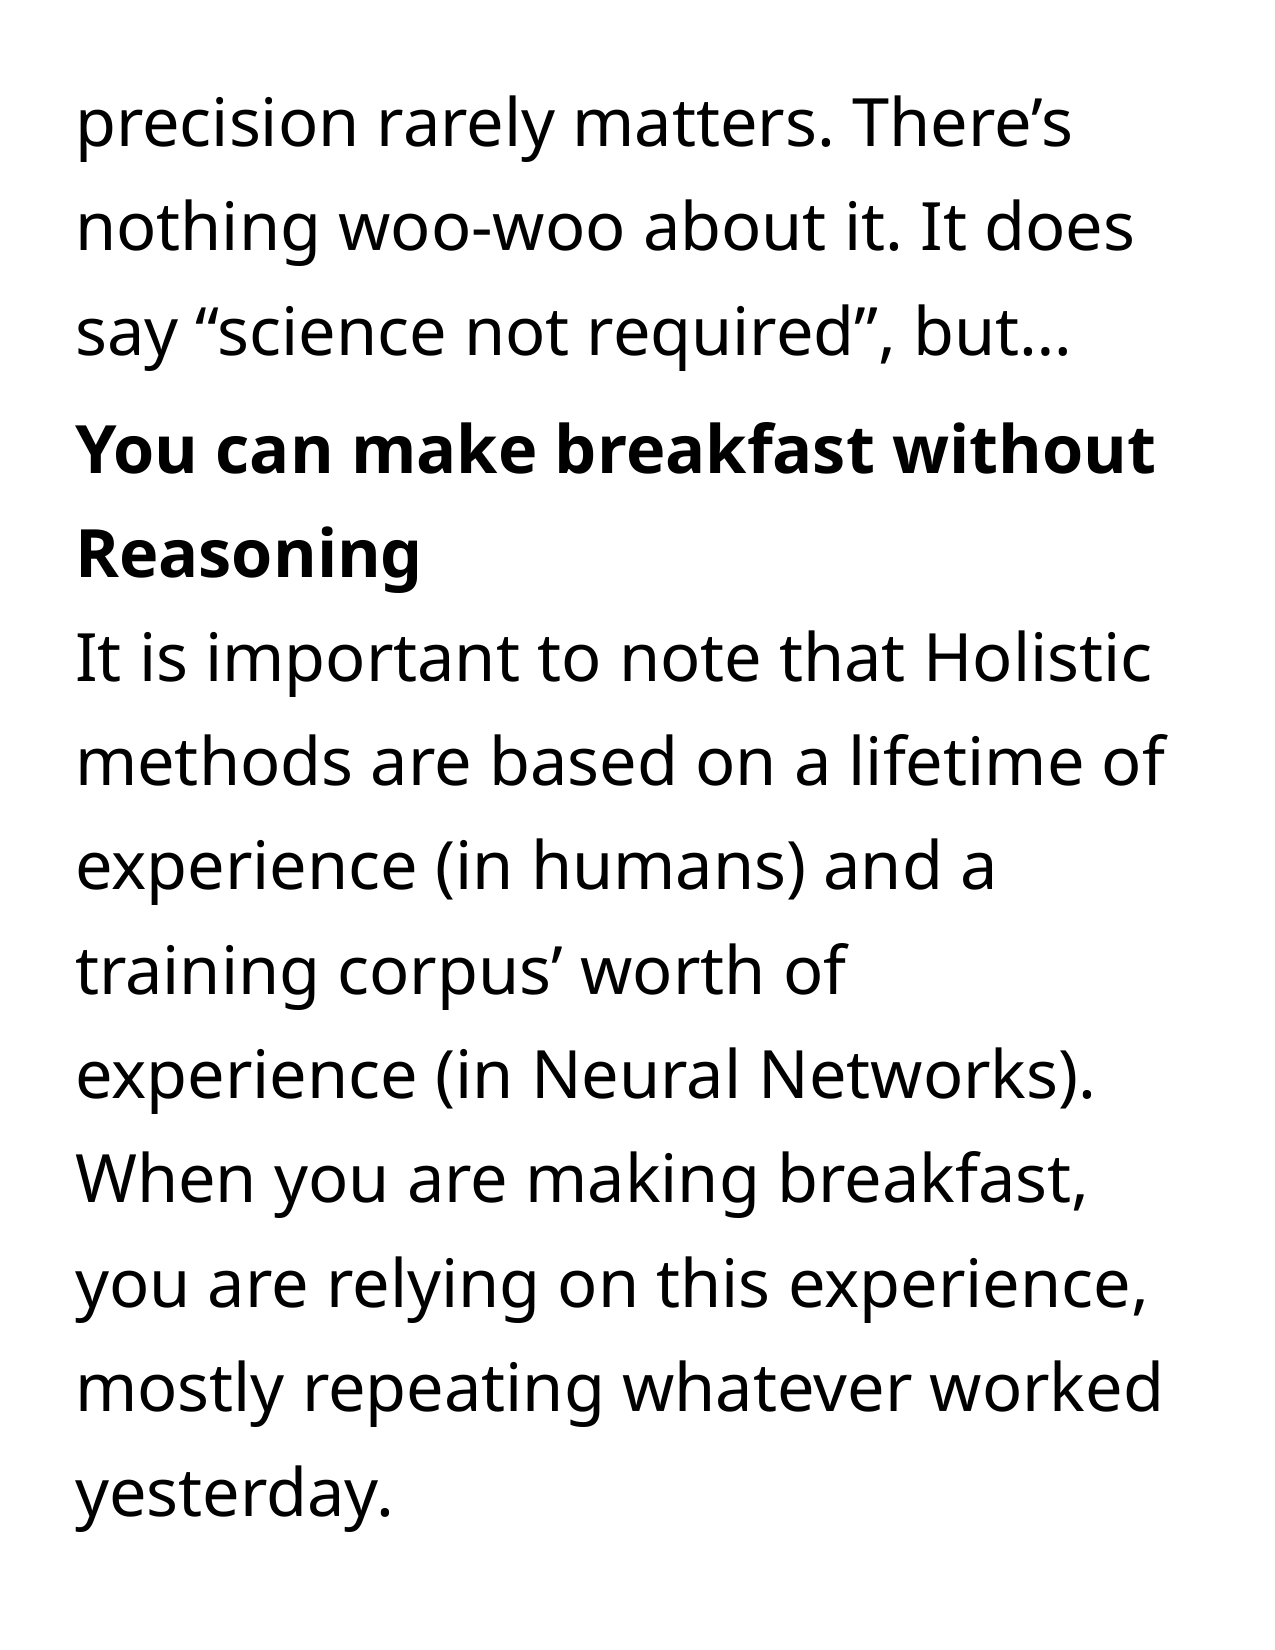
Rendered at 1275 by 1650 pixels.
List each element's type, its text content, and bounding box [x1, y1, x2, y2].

text It is important to note that Holistic methods are based on a lifetime of experience (in humans) and a training corpus’ worth of experience (in Neural Networks). When you are making breakfast, you are relying on this experience, mostly repeating whatever worked yesterday. [75, 610, 1200, 1536]
text precision rarely matters. There’s nothing woo-woo about it. It does say “science not required”, but… [75, 75, 1200, 374]
subtitle You can make breakfast without Reasoning [75, 403, 1200, 597]
